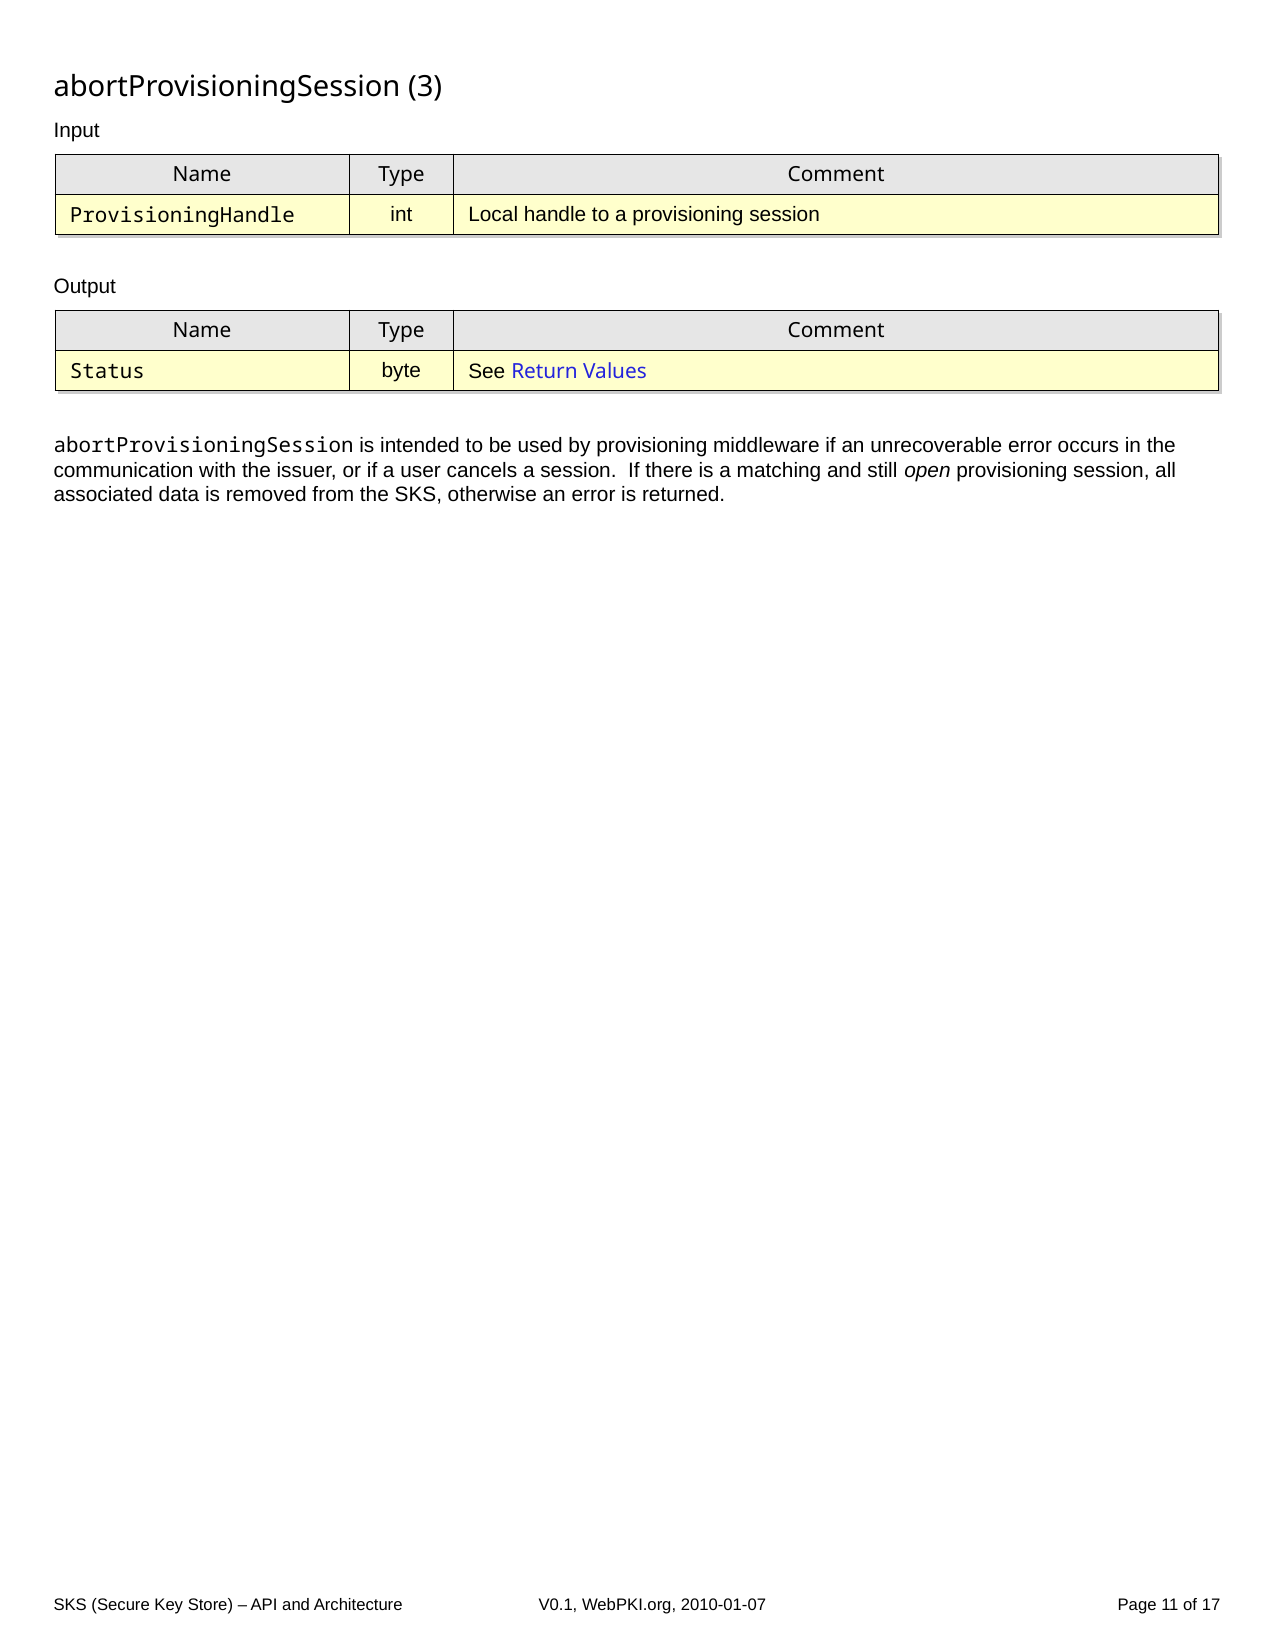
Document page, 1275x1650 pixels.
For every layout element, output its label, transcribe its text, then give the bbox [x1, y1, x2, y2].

table_cell Status [56, 351, 349, 390]
table_cell byte [350, 351, 453, 390]
text abortProvisioningSession is intended to be used by provisioning middleware if an unrecoverable error occurs in the communication with the issuer, or if a user cancels a session. If there is a matching and still open provisioning session, all associated data is removed from the SKS, otherwise an error is returned. [53, 430, 1221, 530]
table_header Type [350, 155, 453, 194]
table_header Type [350, 311, 453, 350]
table_cell Local handle to a provisioning session [454, 195, 1218, 234]
table_header Name [56, 155, 349, 194]
text Output [53, 274, 1221, 298]
table_header Comment [454, 311, 1218, 350]
table_cell See Return Values [454, 351, 1218, 390]
table_header Comment [454, 155, 1218, 194]
text Input [53, 118, 1221, 142]
table_cell ProvisioningHandle [56, 195, 349, 234]
table_cell int [350, 195, 453, 234]
subtitle abortProvisioningSession (3) [53, 66, 1221, 105]
table_header Name [56, 311, 349, 350]
